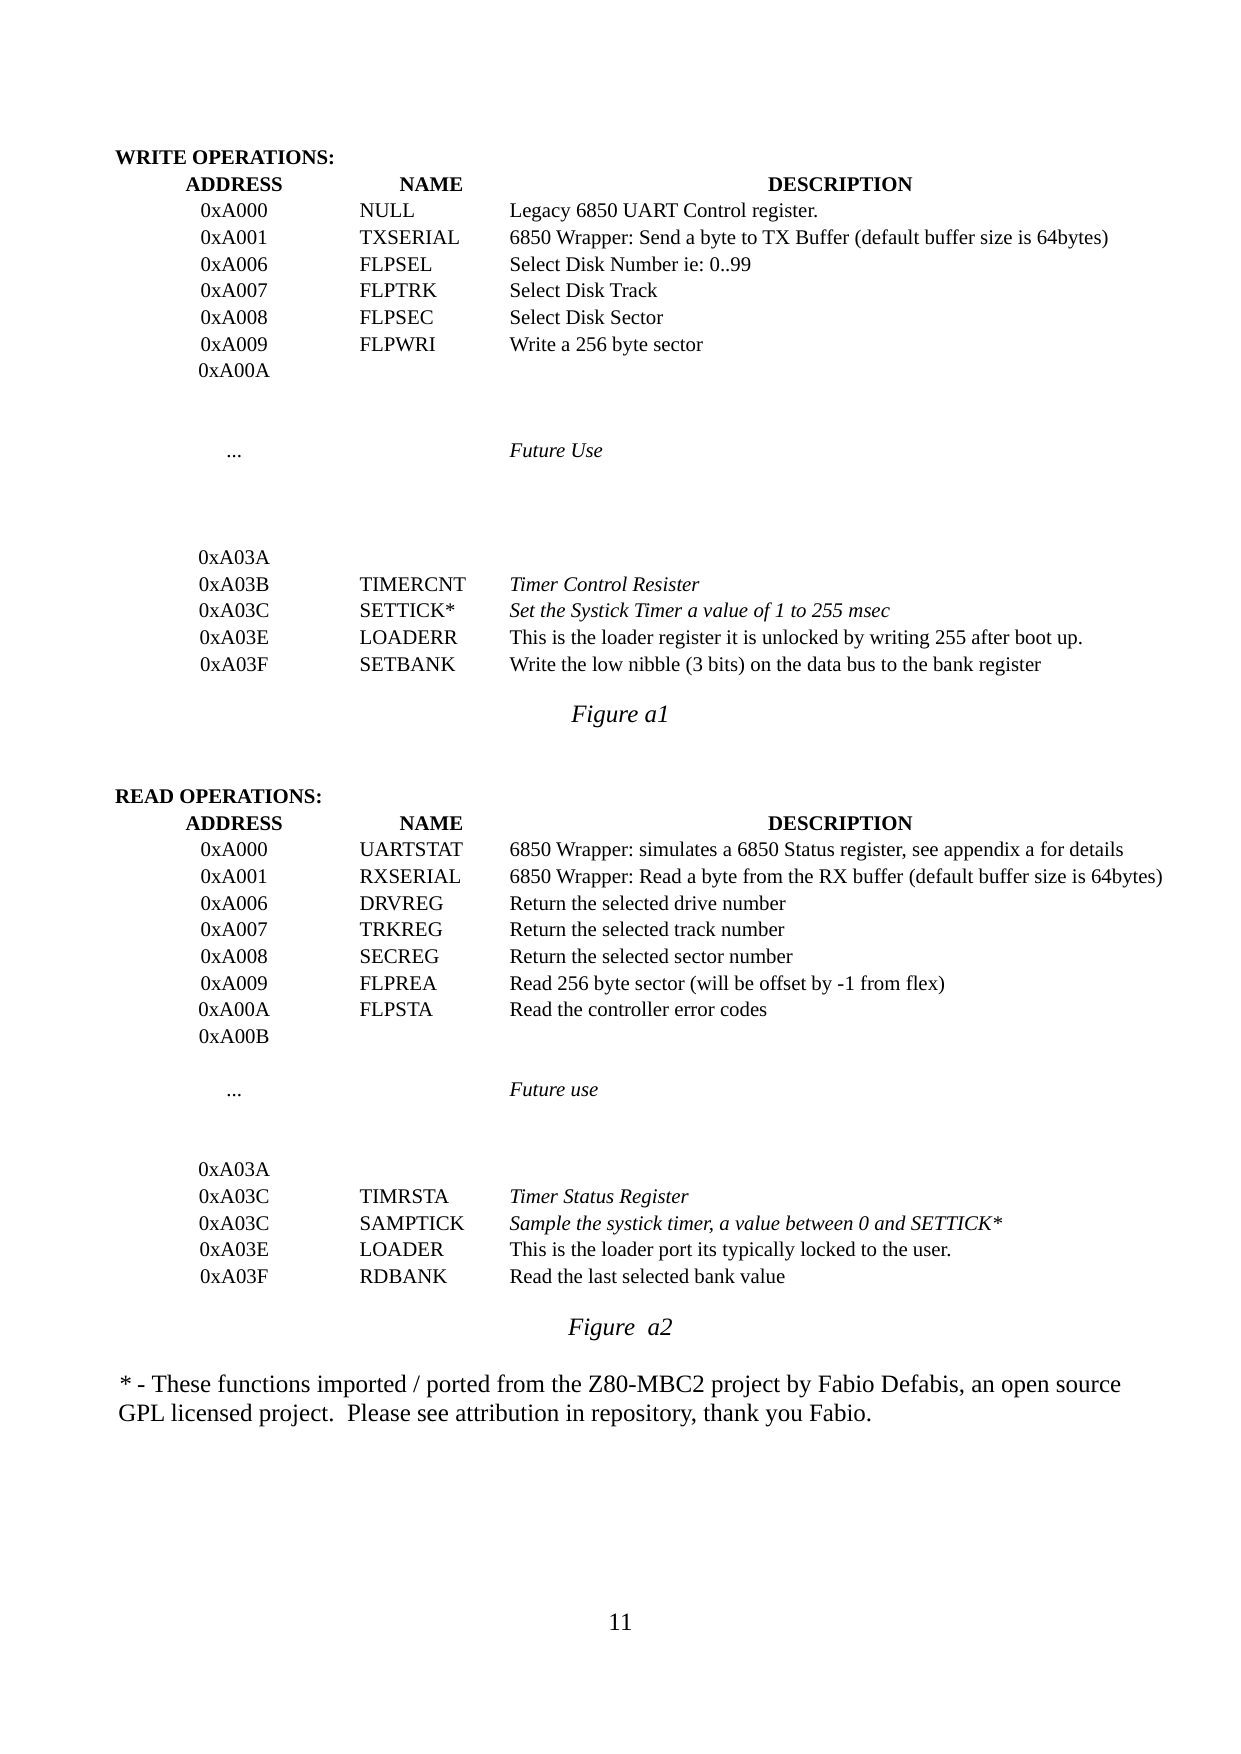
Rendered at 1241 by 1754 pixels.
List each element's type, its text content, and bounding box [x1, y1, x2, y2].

table_cell [356, 356, 506, 382]
table_cell [356, 1128, 506, 1154]
table_cell [356, 1048, 506, 1074]
table_cell Write a 256 byte sector [506, 329, 1174, 356]
table_cell [506, 489, 1174, 516]
table_cell Legacy 6850 UART Control register. [506, 196, 1174, 222]
table_cell 0xA009 [112, 329, 356, 356]
table_cell Select Disk Track [506, 276, 1174, 302]
table_cell 0xA03F [112, 1261, 356, 1288]
text * - These functions imported / ported from the Z80-MBC2 project by Fabio Defabis, an open source GPL licensed project. Please see attribution in repository, thank you Fabio. [118, 1369, 1122, 1427]
table_cell FLPTRK [356, 276, 506, 302]
table_cell Read 256 byte sector (will be offset by -1 from flex) [506, 968, 1174, 994]
table_cell [506, 1048, 1174, 1074]
table_cell 6850 Wrapper: Read a byte from the RX buffer (default buffer size is 64bytes) [506, 861, 1174, 888]
table_cell NULL [356, 196, 506, 222]
table_cell NAME [356, 808, 506, 834]
table_cell Set the Systick Timer a value of 1 to 255 msec [506, 596, 1174, 622]
table_cell ... [112, 1075, 356, 1101]
table_cell RDBANK [356, 1261, 506, 1288]
table_cell [506, 356, 1174, 382]
table_cell 0xA00A [112, 995, 356, 1021]
table_cell 0xA000 [112, 196, 356, 222]
table_cell 0xA00B [112, 1021, 356, 1048]
table_cell DESCRIPTION [506, 169, 1174, 196]
table_cell 0xA03C [112, 1181, 356, 1208]
table_cell 0xA03C [112, 596, 356, 622]
table_cell This is the loader port its typically locked to the user. [506, 1235, 1174, 1261]
table_header [356, 142, 506, 169]
table_cell Timer Control Resister [506, 569, 1174, 596]
table_cell FLPSTA [356, 995, 506, 1021]
table_cell Return the selected drive number [506, 888, 1174, 914]
table_cell ADDRESS [112, 169, 356, 196]
table_cell [506, 409, 1174, 436]
table_cell 0xA006 [112, 888, 356, 914]
table_cell TIMRSTA [356, 1181, 506, 1208]
table_header [356, 781, 506, 808]
table_cell TRKREG [356, 915, 506, 941]
table_cell [506, 1128, 1174, 1154]
table_cell 0xA008 [112, 302, 356, 329]
table_cell TXSERIAL [356, 222, 506, 249]
table_cell [356, 462, 506, 489]
table_cell [506, 1021, 1174, 1048]
table_cell 0xA001 [112, 222, 356, 249]
table_cell [506, 1155, 1174, 1181]
table_cell 6850 Wrapper: Send a byte to TX Buffer (default buffer size is 64bytes) [506, 222, 1174, 249]
table_cell [112, 462, 356, 489]
table_cell [506, 462, 1174, 489]
table_cell [506, 516, 1174, 542]
table_cell [356, 1075, 506, 1101]
table_cell Read the last selected bank value [506, 1261, 1174, 1288]
table_cell [506, 1101, 1174, 1128]
table_cell Read the controller error codes [506, 995, 1174, 1021]
table_cell [356, 409, 506, 436]
table_cell SETBANK [356, 649, 506, 676]
text Figure a2 [118, 1312, 1122, 1341]
table_cell 0xA03A [112, 542, 356, 569]
table_cell [356, 1155, 506, 1181]
table_cell Select Disk Number ie: 0..99 [506, 249, 1174, 276]
table_cell 0xA03B [112, 569, 356, 596]
table_cell [112, 409, 356, 436]
table_cell [506, 542, 1174, 569]
table_cell [112, 382, 356, 409]
table_cell 0xA007 [112, 915, 356, 941]
table_cell [112, 1101, 356, 1128]
table_cell FLPSEC [356, 302, 506, 329]
table_cell [506, 382, 1174, 409]
table_cell 0xA03F [112, 649, 356, 676]
table_header READ OPERATIONS: [112, 781, 356, 808]
table_cell 6850 Wrapper: simulates a 6850 Status register, see appendix a for details [506, 835, 1174, 861]
table_cell [112, 1048, 356, 1074]
table_cell [112, 1128, 356, 1154]
table_cell TIMERCNT [356, 569, 506, 596]
table_cell Future use [506, 1075, 1174, 1101]
table_cell 0xA007 [112, 276, 356, 302]
table_cell Select Disk Sector [506, 302, 1174, 329]
table_cell DESCRIPTION [506, 808, 1174, 834]
table_cell Return the selected track number [506, 915, 1174, 941]
table_cell [356, 489, 506, 516]
table_cell [356, 516, 506, 542]
table_cell [112, 516, 356, 542]
table_cell 0xA006 [112, 249, 356, 276]
table_cell 0xA03E [112, 622, 356, 649]
table_cell 0xA03E [112, 1235, 356, 1261]
table_cell NAME [356, 169, 506, 196]
table_cell FLPSEL [356, 249, 506, 276]
table_header WRITE OPERATIONS: [112, 142, 356, 169]
table_cell LOADER [356, 1235, 506, 1261]
table_cell This is the loader register it is unlocked by writing 255 after boot up. [506, 622, 1174, 649]
table_cell RXSERIAL [356, 861, 506, 888]
table_cell FLPREA [356, 968, 506, 994]
table_cell SETTICK* [356, 596, 506, 622]
table_cell 0xA008 [112, 941, 356, 968]
table_cell [356, 436, 506, 462]
table_cell Timer Status Register [506, 1181, 1174, 1208]
table_cell ADDRESS [112, 808, 356, 834]
table_header [506, 142, 1174, 169]
table_cell ... [112, 436, 356, 462]
table_cell [356, 542, 506, 569]
table_cell SAMPTICK [356, 1208, 506, 1234]
table_cell [356, 1101, 506, 1128]
table_cell [356, 1021, 506, 1048]
table_cell Future Use [506, 436, 1174, 462]
table_cell 0xA000 [112, 835, 356, 861]
table_cell 0xA03C [112, 1208, 356, 1234]
table_cell UARTSTAT [356, 835, 506, 861]
table_cell Write the low nibble (3 bits) on the data bus to the bank register [506, 649, 1174, 676]
table_header [506, 781, 1174, 808]
table_cell DRVREG [356, 888, 506, 914]
table_cell Return the selected sector number [506, 941, 1174, 968]
table_cell 0xA00A [112, 356, 356, 382]
table_cell SECREG [356, 941, 506, 968]
table_cell [356, 382, 506, 409]
table_cell LOADERR [356, 622, 506, 649]
table_cell 0xA03A [112, 1155, 356, 1181]
text Figure a1 [118, 699, 1122, 728]
table_cell [112, 489, 356, 516]
table_cell FLPWRI [356, 329, 506, 356]
table_cell 0xA001 [112, 861, 356, 888]
table_cell Sample the systick timer, a value between 0 and SETTICK* [506, 1208, 1174, 1234]
table_cell 0xA009 [112, 968, 356, 994]
